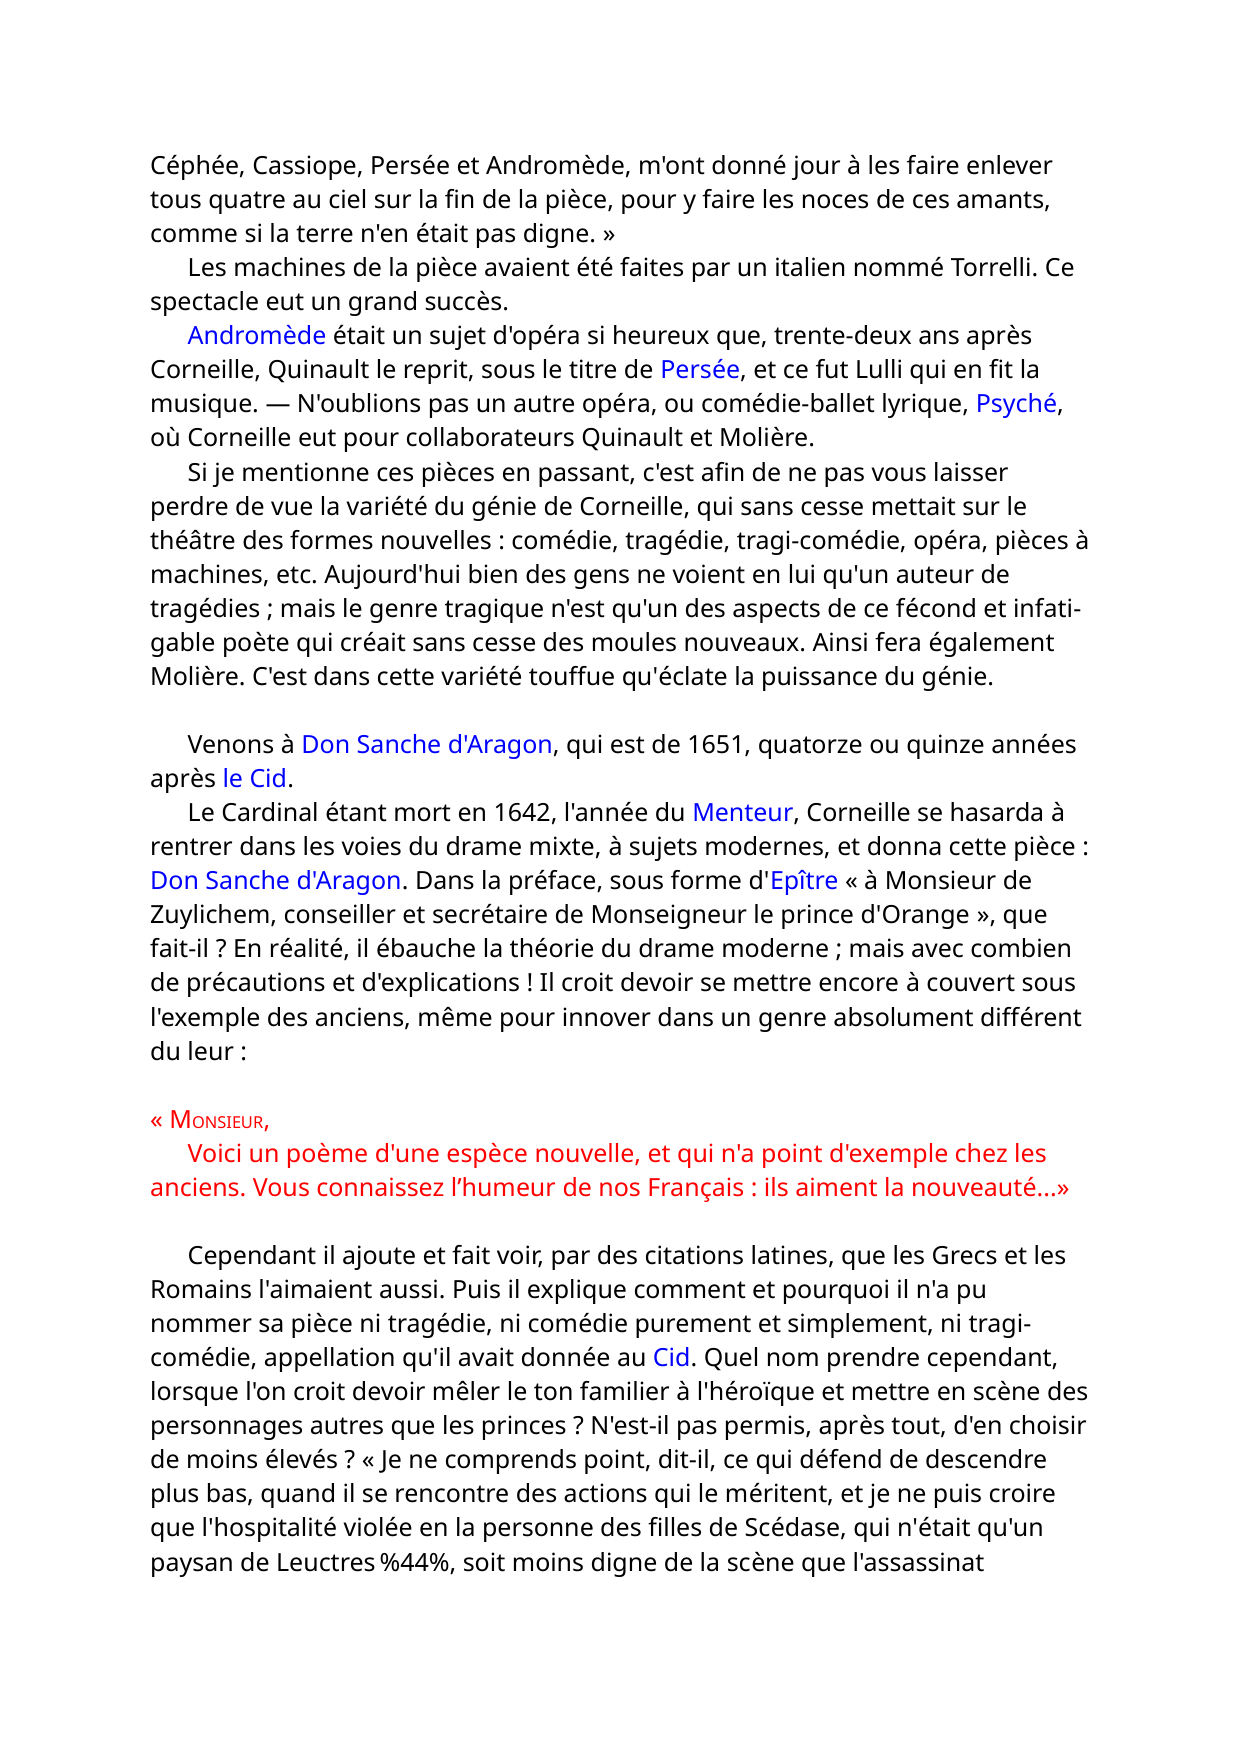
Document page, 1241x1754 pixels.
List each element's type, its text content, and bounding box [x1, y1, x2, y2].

text Cependant il ajoute et fait voir, par des citations latines, que les Grecs et les Romains l'aimaient aussi. Puis il explique comment et pourquoi il n'a pu nommer sa pièce ni tragédie, ni comédie pure­ment et simplement, ni tragi-comédie, appellation qu'il avait donnée au Cid. Quel nom prendre cepen­dant, lorsque l'on croit devoir mêler le ton familier à l'héroïque et mettre en scène des personnages autres que les princes ? N'est-il pas permis, après tout, d'en choisir de moins élevés ? « Je ne comprends point, dit-il, ce qui défend de descendre plus bas, quand il se rencontre des actions qui le méritent, et je ne puis croire que l'hospitalité violée en la personne des filles de Scédase, qui n'était qu'un paysan de Leuctres %44%, soit moins digne de la scène que l'assassinat [150, 1238, 1091, 1578]
text Le Cardinal étant mort en 1642, l'année du Menteur, Corneille se hasarda à rentrer dans les voies du drame mixte, à sujets modernes, et donna cette pièce : Don Sanche d'Aragon. Dans la préface, sous forme d'Epître « à Monsieur de Zuylichem, conseiller et secrétaire de Monseigneur le prince d'Orange », que fait-il ? En réalité, il ébauche la théorie du drame moderne ; mais avec combien de précau­tions et d'explications ! Il croit devoir se mettre encore à couvert sous l'exemple des anciens, même pour innover dans un genre absolument diffé­rent du leur : [150, 795, 1091, 1067]
text Si je mentionne ces pièces en passant, c'est afin de ne pas vous laisser perdre de vue la variété du génie de Corneille, qui sans cesse mettait sur le théâtre des formes nouvelles : comédie, tragédie, tragi-comédie, opéra, pièces à machines, etc. Aujourd'hui bien des gens ne voient en lui qu'un auteur de tragédies ; mais le genre tragique n'est qu'un des aspects de ce fécond et infati­gable poète qui créait sans cesse des moules nou­veaux. Ainsi fera également Molière. C'est dans cette variété touffue qu'éclate la puissance du génie. [150, 454, 1091, 693]
text Andromède était un sujet d'opéra si heureux que, trente-deux ans après Corneille, Quinault le reprit, sous le titre de Persée, et ce fut Lulli qui en fit la musique. — N'oublions pas un autre opéra, ou comédie-ballet lyrique, Psyché, où Corneille eut pour collaborateurs Quinault et Molière. [150, 318, 1091, 454]
text Les machines de la pièce avaient été faites par un italien nommé Torrelli. Ce spectacle eut un grand succès. [150, 250, 1091, 318]
text Voici un poème d'une espèce nouvelle, et qui n'a point d'exemple chez les anciens. Vous connaissez l’humeur de nos Français : ils aiment la nouveauté...» [150, 1135, 1091, 1203]
text Venons à Don Sanche d'Aragon, qui est de 1651, quatorze ou quinze années après le Cid. [150, 727, 1091, 795]
text « Monsieur, [150, 1101, 1091, 1135]
text Céphée, Cassiope, Persée et Andromède, m'ont donné jour à les faire enlever tous quatre au ciel sur la fin de la pièce, pour y faire les noces de ces amants, comme si la terre n'en était pas digne. » [150, 148, 1091, 250]
